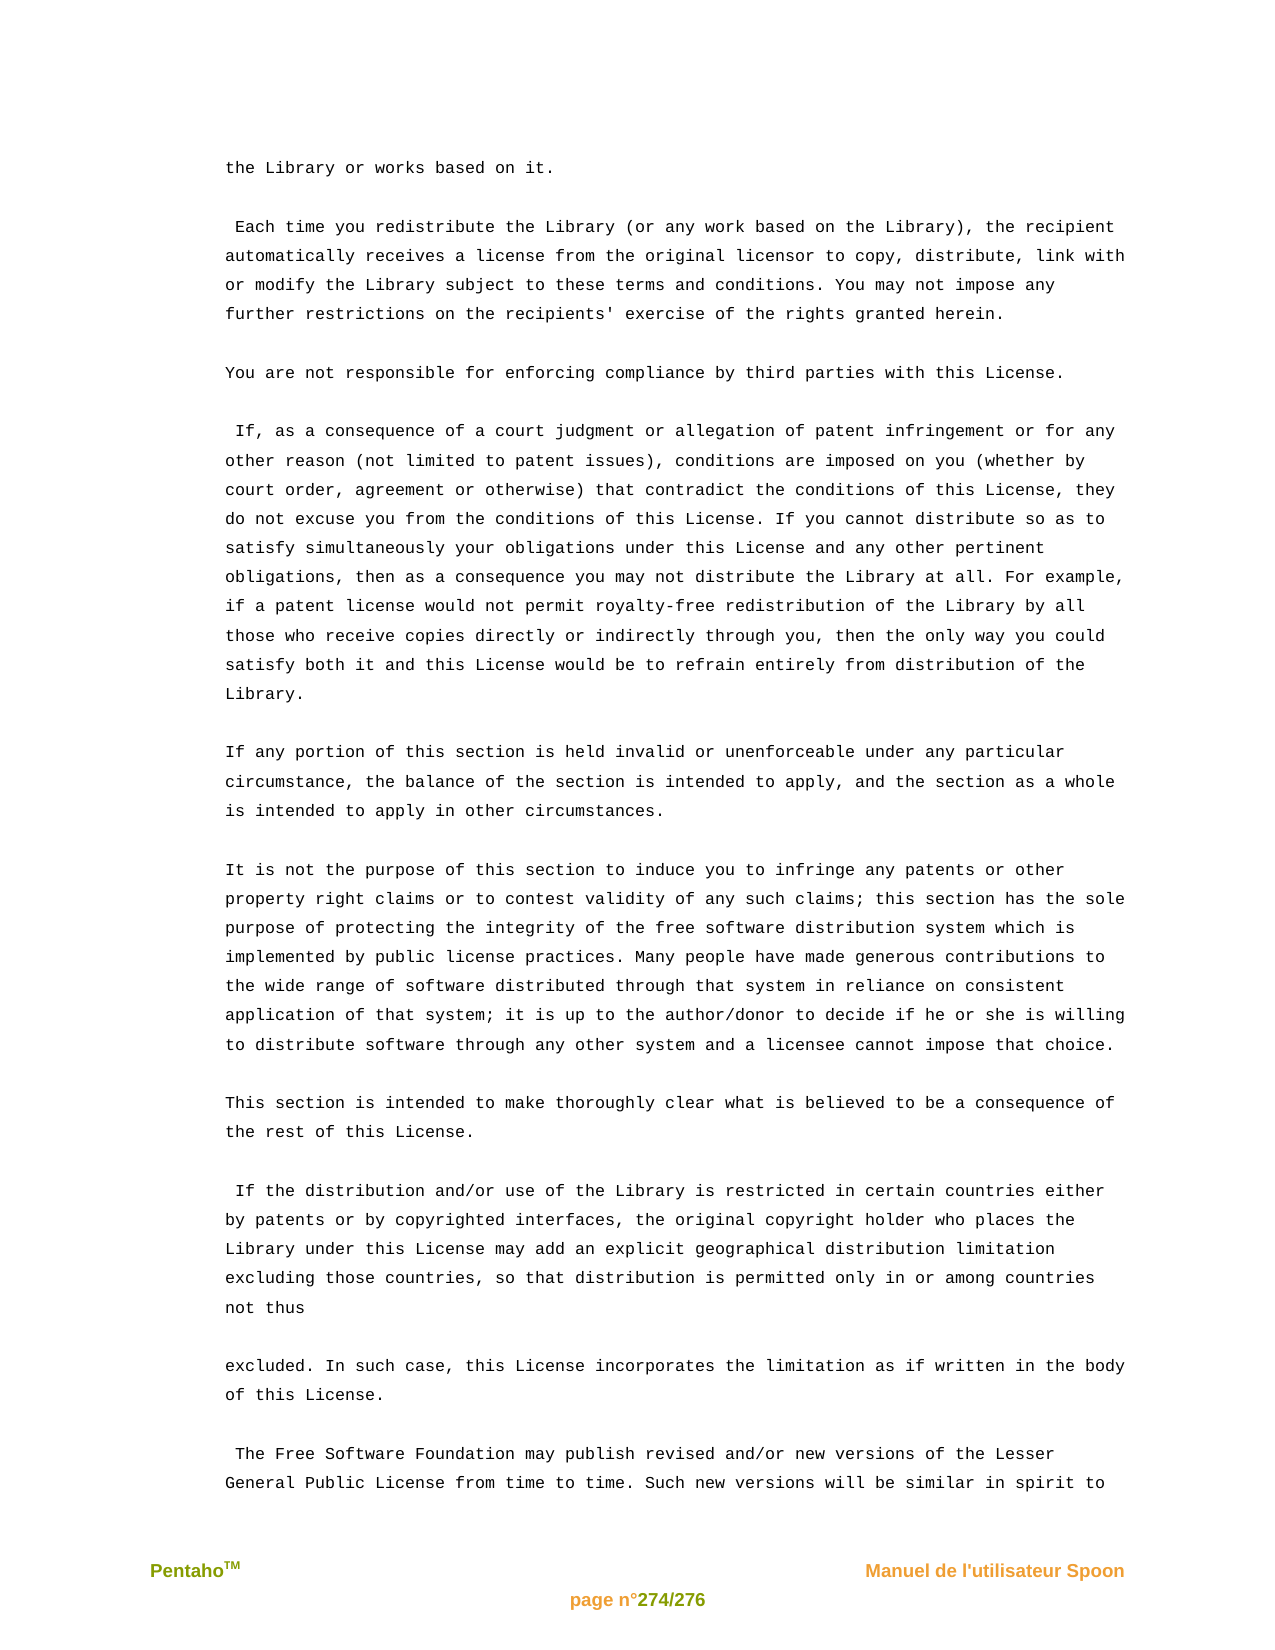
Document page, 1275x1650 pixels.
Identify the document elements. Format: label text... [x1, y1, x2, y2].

text If, as a consequence of a court judgment or allegation of patent infringement or for any other reason (not limited to patent issues), conditions are imposed on you (whether by court order, agreement or otherwise) that contradict the conditions of this License, they do not excuse you from the conditions of this License. If you cannot distribute so as to satisfy simultaneously your obligations under this License and any other pertinent obligations, then as a consequence you may not distribute the Library at all. For example, if a patent license would not permit royalty-free redistribution of the Library by all those who receive copies directly or indirectly through you, then the only way you could satisfy both it and this License would be to refrain entirely from distribution of the Library. [225, 413, 1125, 705]
text It is not the purpose of this section to induce you to infringe any patents or other property right claims or to contest validity of any such claims; this section has the sole purpose of protecting the integrity of the free software distribution system which is implemented by public license practices. Many people have made generous contributions to the wide range of software distributed through that system in reliance on consistent application of that system; it is up to the author/donor to decide if he or she is willing to distribute software through any other system and a licensee cannot impose that choice. [225, 852, 1125, 1056]
text The Free Software Foundation may publish revised and/or new versions of the Lesser General Public License from time to time. Such new versions will be similar in spirit to [225, 1436, 1125, 1494]
text Each time you redistribute the Library (or any work based on the Library), the recipient automatically receives a license from the original licensor to copy, distribute, link with or modify the Library subject to these terms and conditions. You may not impose any further restrictions on the recipients' exercise of the rights granted herein. [225, 209, 1125, 325]
text excluded. In such case, this License incorporates the limitation as if written in the body of this License. [225, 1348, 1125, 1407]
text You are not responsible for enforcing compliance by third parties with this License. [225, 355, 1125, 384]
text This section is intended to make thoroughly clear what is believed to be a consequence of the rest of this License. [225, 1085, 1125, 1143]
text If the distribution and/or use of the Library is restricted in certain countries either by patents or by copyrighted interfaces, the original copyright holder who places the Library under this License may add an explicit geographical distribution limitation excluding those countries, so that distribution is permitted only in or among countries not thus [225, 1173, 1125, 1319]
text the Library or works based on it. [225, 150, 1125, 179]
text If any portion of this section is held invalid or unenforceable under any particular circumstance, the balance of the section is intended to apply, and the section as a whole is intended to apply in other circumstances. [225, 734, 1125, 822]
